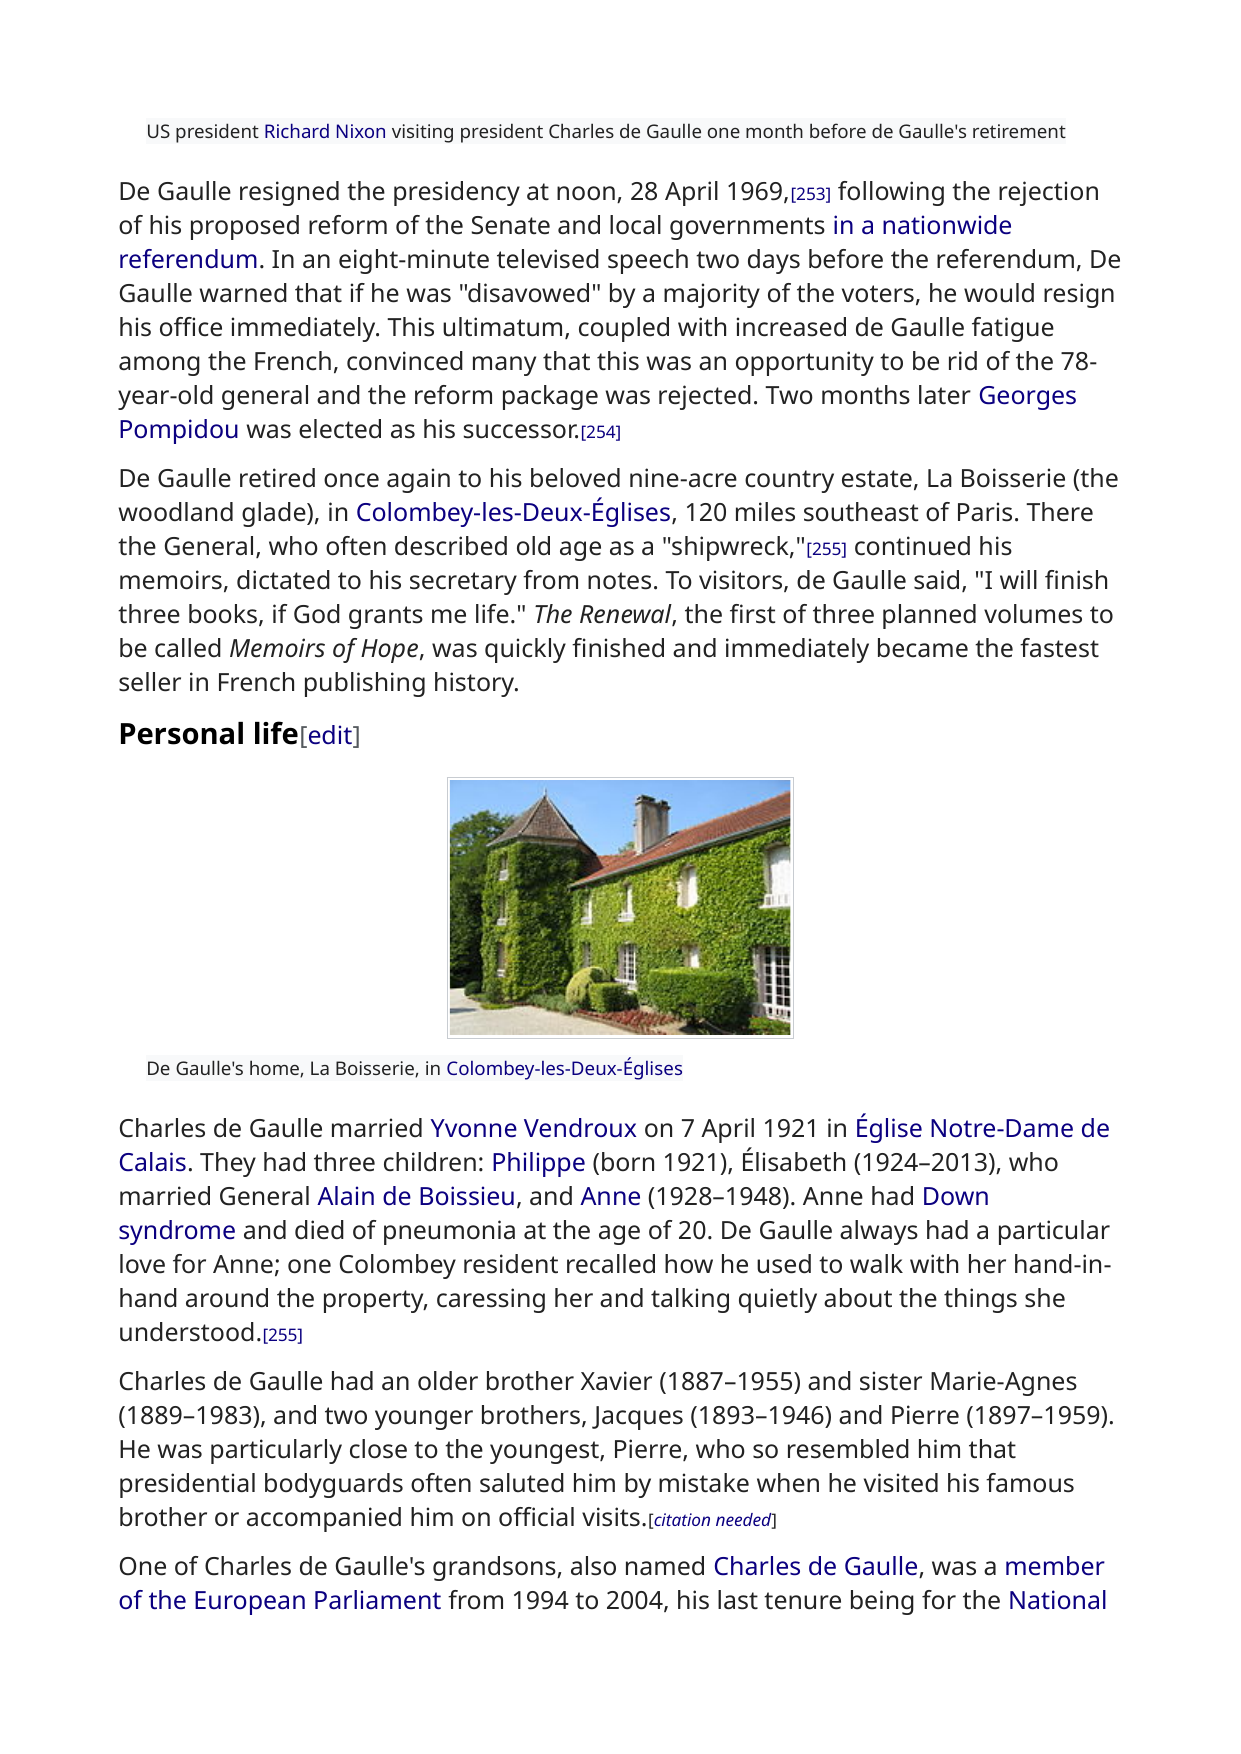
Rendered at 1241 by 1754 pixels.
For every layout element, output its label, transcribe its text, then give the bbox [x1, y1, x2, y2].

text One of Charles de Gaulle's grandsons, also named Charles de Gaulle, was a member of the European Parliament from 1994 to 2004, his last tenure being for the National [118, 1548, 1122, 1617]
text Charles de Gaulle had an older brother Xavier (1887–1955) and sister Marie-Agnes (1889–1983), and two younger brothers, Jacques (1893–1946) and Pierre (1897–1959). He was particularly close to the youngest, Pierre, who so resembled him that presidential bodyguards often saluted him by mistake when he visited his famous brother or accompanied him on official visits.[citation needed] [118, 1364, 1122, 1534]
picture [449, 780, 791, 1035]
text De Gaulle resigned the presidency at noon, 28 April 1969,[253] following the rejection of his proposed reform of the Senate and local governments in a nationwide referendum. In an eight-minute televised speech two days before the referendum, De Gaulle warned that if he was "disavowed" by a majority of the voters, he would resign his office immediately. This ultimatum, coupled with increased de Gaulle fatigue among the French, convinced many that this was an opportunity to be rid of the 78-year-old general and the reform package was rejected. Two months later Georges Pompidou was elected as his successor.[254] [118, 173, 1122, 446]
text US president Richard Nixon visiting president Charles de Gaulle one month before de Gaulle's retirement [123, 118, 1122, 144]
text De Gaulle's home, La Boisserie, in Colombey-les-Deux-Églises [123, 1055, 1122, 1081]
text De Gaulle retired once again to his beloved nine-acre country estate, La Boisserie (the woodland glade), in Colombey-les-Deux-Églises, 120 miles southeast of Paris. There the General, who often described old age as a "shipwreck,"[255] continued his memoirs, dictated to his secretary from notes. To visitors, de Gaulle said, "I will finish three books, if God grants me life." The Renewal, the first of three planned volumes to be called Memoirs of Hope, was quickly finished and immediately became the fastest seller in French publishing history. [118, 461, 1122, 699]
text Charles de Gaulle married Yvonne Vendroux on 7 April 1921 in Église Notre-Dame de Calais. They had three children: Philippe (born 1921), Élisabeth (1924–2013), who married General Alain de Boissieu, and Anne (1928–1948). Anne had Down syndrome and died of pneumonia at the age of 20. De Gaulle always had a particular love for Anne; one Colombey resident recalled how he used to walk with her hand-in-hand around the property, caressing her and talking quietly about the things she understood.[255] [118, 1111, 1122, 1349]
subtitle Personal life[edit] [118, 714, 1122, 753]
